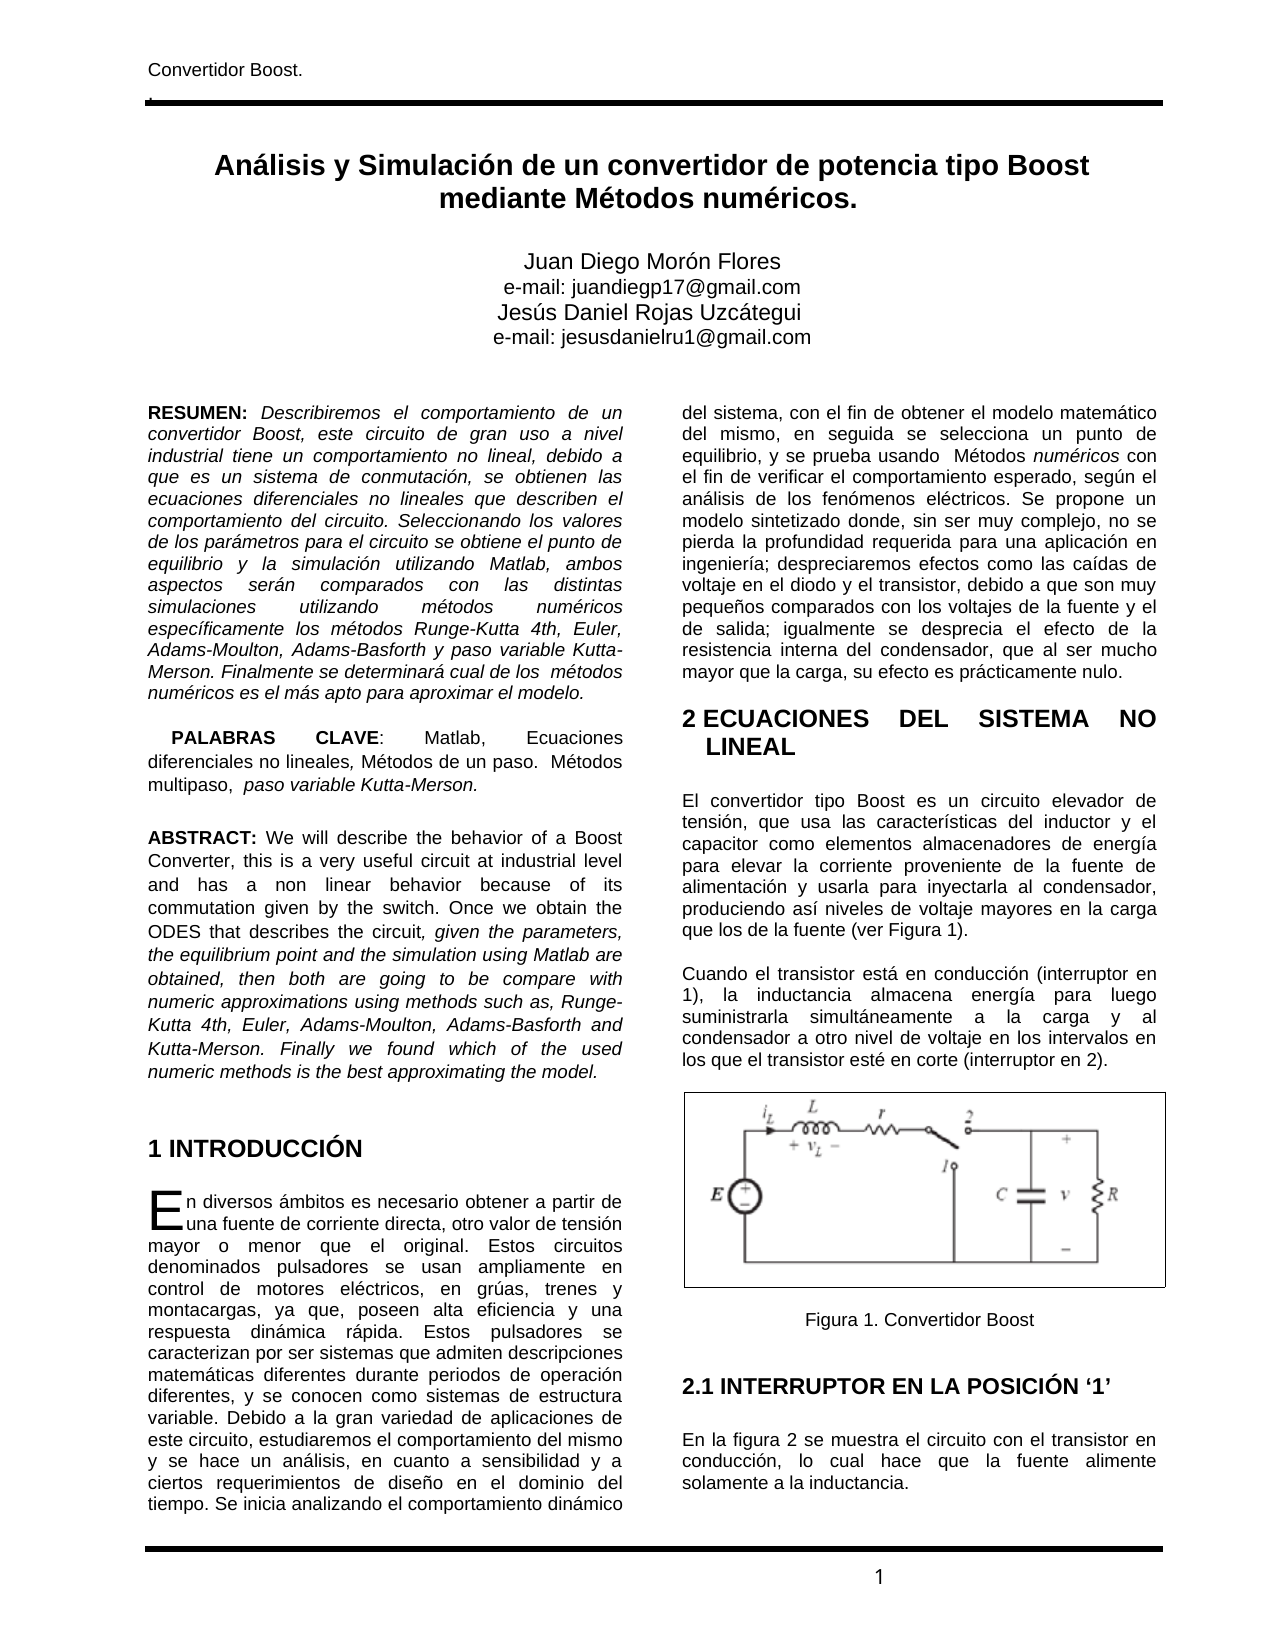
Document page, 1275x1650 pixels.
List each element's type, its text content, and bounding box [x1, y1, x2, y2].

text Juan Diego Morón Flores [148, 248, 1157, 275]
text Análisis y Simulación de un convertidor de potencia tipo Boost mediante Métodos numéricos. [148, 148, 1157, 215]
subtitle INTERRUPTOR EN LA POSICIÓN ‘1’ [682, 1373, 1157, 1399]
text del sistema, con el fin de obtener el modelo matemático del mismo, en seguida se selecciona un punto de equilibrio, y se prueba usando Métodos numéricos con el fin de verificar el comportamiento esperado, según el análisis de los fenómenos eléctricos. Se propone un modelo sintetizado donde, sin ser muy complejo, no se pierda la profundidad requerida para una aplicación en ingeniería; despreciaremos efectos como las caídas de voltaje en el diodo y el transistor, debido a que son muy pequeños comparados con los voltajes de la fuente y el de salida; igualmente se desprecia el efecto de la resistencia interna del condensador, que al ser mucho mayor que la carga, su efecto es prácticamente nulo. [682, 402, 1157, 682]
text e-mail: juandiegp17@gmail.com [148, 275, 1157, 299]
text PALABRAS CLAVE: Matlab, Ecuaciones diferenciales no lineales, Métodos de un paso. Métodos multipaso, paso variable Kutta-Merson. [148, 725, 623, 795]
text e-mail: jesusdanielru1@gmail.com [148, 325, 1157, 349]
text RESUMEN: Describiremos el comportamiento de un convertidor Boost, este circuito de gran uso a nivel industrial tiene un comportamiento no lineal, debido a que es un sistema de conmutación, se obtienen las ecuaciones diferenciales no lineales que describen el comportamiento del circuito. Seleccionando los valores de los parámetros para el circuito se obtiene el punto de equilibrio y la simulación utilizando Matlab, ambos aspectos serán comparados con las distintas simulaciones utilizando métodos numéricos específicamente los métodos Runge-Kutta 4th, Euler, Adams-Moulton, Adams-Basforth y paso variable Kutta-Merson. Finalmente se determinará cual de los métodos numéricos es el más apto para aproximar el modelo. [148, 402, 623, 703]
text El convertidor tipo Boost es un circuito elevador de tensión, que usa las características del inductor y el capacitor como elementos almacenadores de energía para elevar la corriente proveniente de la fuente de alimentación y usarla para inyectarla al condensador, produciendo así niveles de voltaje mayores en la carga que los de la fuente (ver Figura 1). [682, 790, 1157, 941]
text Cuando el transistor está en conducción (interruptor en 1), la inductancia almacena energía para luego suministrarla simultáneamente a la carga y al condensador a otro nivel de voltaje en los intervalos en los que el transistor esté en corte (interruptor en 2). [682, 962, 1157, 1070]
text En la figura 2 se muestra el circuito con el transistor en conducción, lo cual hace que la fuente alimente solamente a la inductancia. [682, 1428, 1157, 1493]
text ABSTRACT: We will describe the behavior of a Boost Converter, this is a very useful circuit at industrial level and has a non linear behavior because of its commutation given by the switch. Once we obtain the ODES that describes the circuit, given the parameters, the equilibrium point and the simulation using Matlab are obtained, then both are going to be compare with numeric approximations using methods such as, Runge-Kutta 4th, Euler, Adams-Moulton, Adams-Basforth and Kutta-Merson. Finally we found which of the used numeric methods is the best approximating the model. [148, 825, 623, 1083]
text Figura 1. Convertidor Boost [682, 1308, 1157, 1330]
subtitle ECUACIONES DEL SISTEMA NO LINEAL [682, 703, 1157, 761]
text Jesús Daniel Rojas Uzcátegui [148, 299, 1157, 325]
subtitle INTRODUCCIÓN [148, 1134, 623, 1162]
picture [686, 1093, 1163, 1285]
text En diversos ámbitos es necesario obtener a partir de una fuente de corriente directa, otro valor de tensión mayor o menor que el original. Estos circuitos denominados pulsadores se usan ampliamente en control de motores eléctricos, en grúas, trenes y montacargas, ya que, poseen alta eficiencia y una respuesta dinámica rápida. Estos pulsadores se caracterizan por ser sistemas que admiten descripciones matemáticas diferentes durante periodos de operación diferentes, y se conocen como sistemas de estructura variable. Debido a la gran variedad de aplicaciones de este circuito, estudiaremos el comportamiento del mismo y se hace un análisis, en cuanto a sensibilidad y a ciertos requerimientos de diseño en el dominio del tiempo. Se inicia analizando el comportamiento dinámico [148, 1191, 623, 1515]
